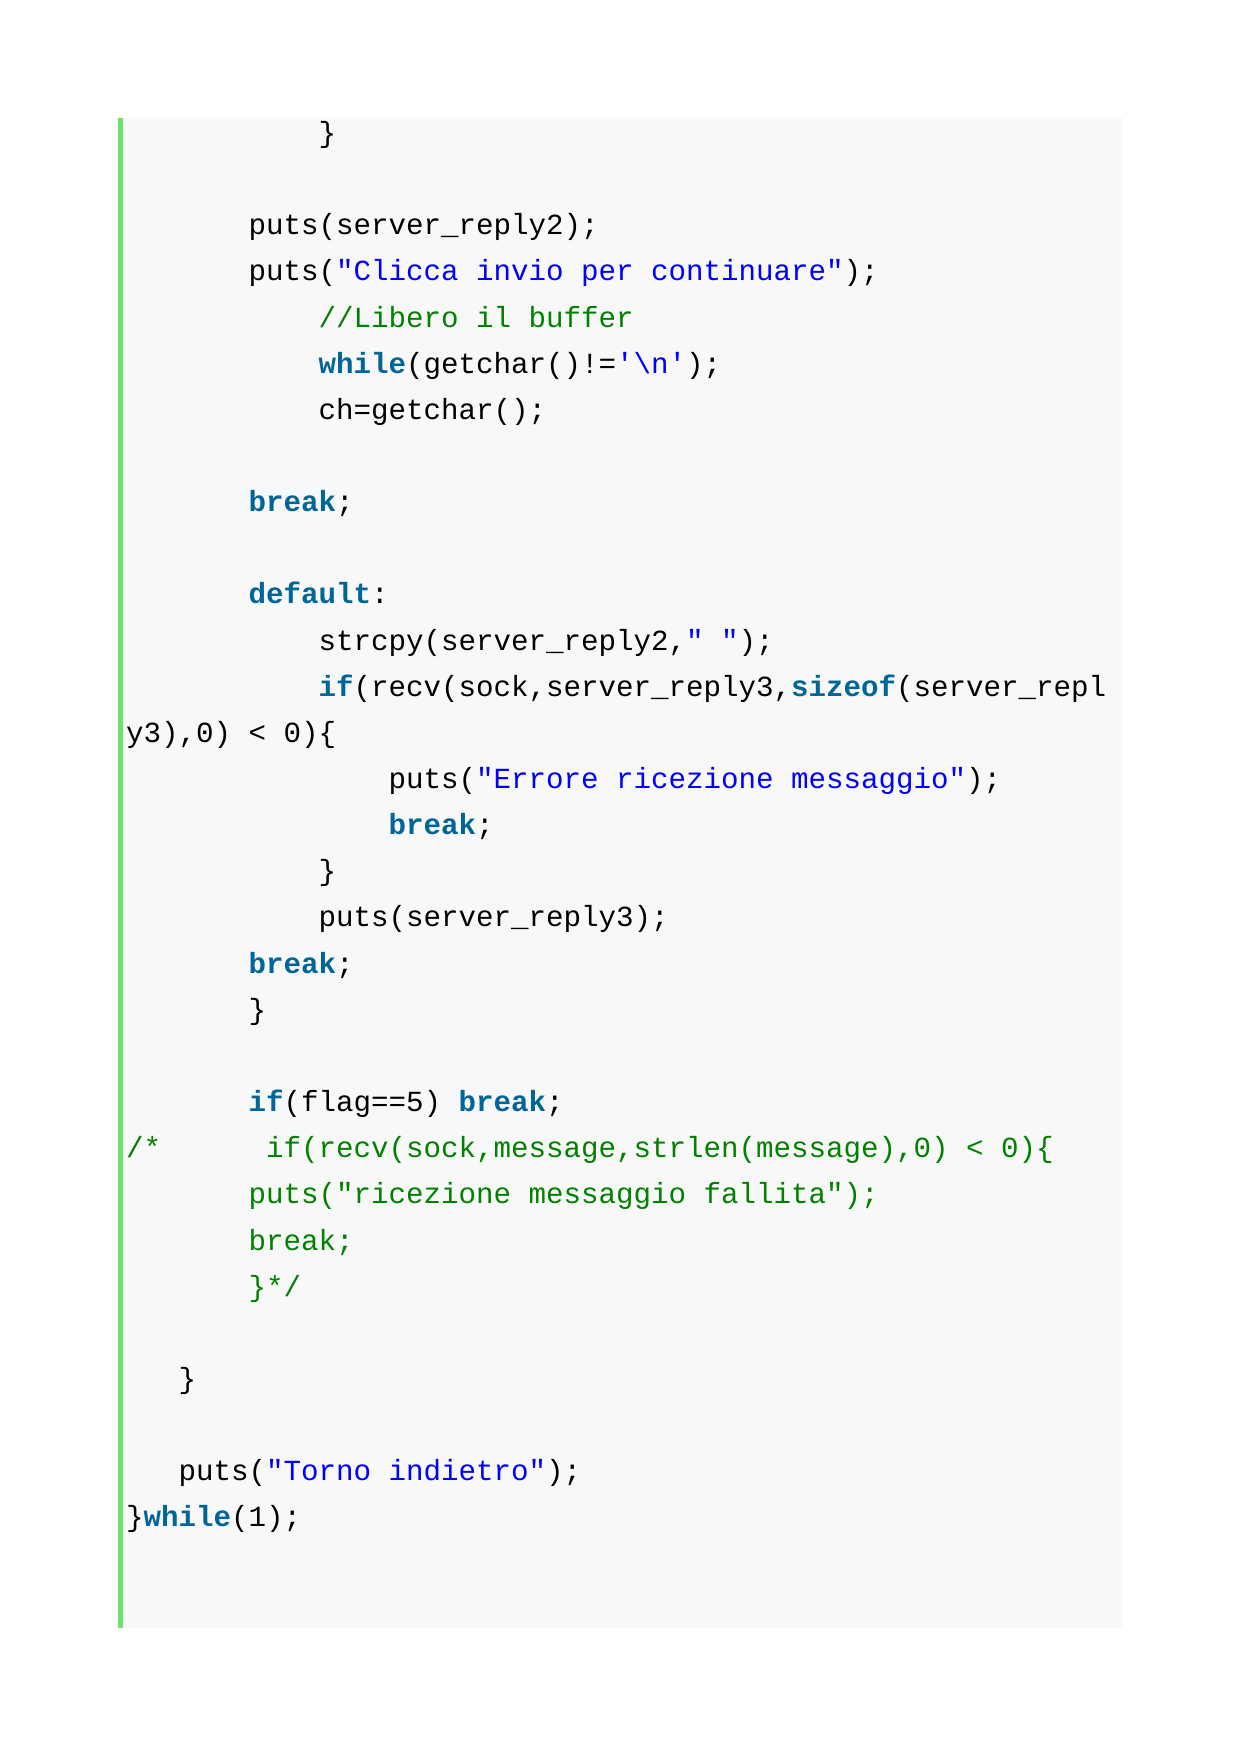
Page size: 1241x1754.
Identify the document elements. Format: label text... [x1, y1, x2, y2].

text } [123, 995, 1122, 1028]
text puts("ricezione messaggio fallita"); [123, 1179, 1122, 1212]
text break; [123, 487, 1122, 520]
text break; [123, 949, 1122, 982]
text if(flag==5) break; [123, 1087, 1122, 1120]
text }while(1); [123, 1502, 1122, 1536]
text } [123, 856, 1122, 889]
text ch=getchar(); [123, 395, 1122, 428]
text } [123, 1364, 1122, 1397]
text /* if(recv(sock,message,strlen(message),0) < 0){ [123, 1133, 1122, 1166]
text default: [123, 579, 1122, 613]
text puts("Errore ricezione messaggio"); [123, 764, 1122, 797]
text //Libero il buffer [123, 303, 1122, 336]
text } [123, 118, 1122, 151]
text break; [123, 1226, 1122, 1259]
text puts(server_reply2); [123, 210, 1122, 243]
text strcpy(server_reply2," "); [123, 626, 1122, 659]
text while(getchar()!='\n'); [123, 349, 1122, 382]
text puts("Torno indietro"); [123, 1456, 1122, 1489]
text puts(server_reply3); [123, 903, 1122, 936]
text break; [123, 810, 1122, 843]
text }*/ [123, 1272, 1122, 1305]
text puts("Clicca invio per continuare"); [123, 257, 1122, 289]
text if(recv(sock,server_reply3,sizeof(server_reply3),0) < 0){ [123, 672, 1122, 751]
